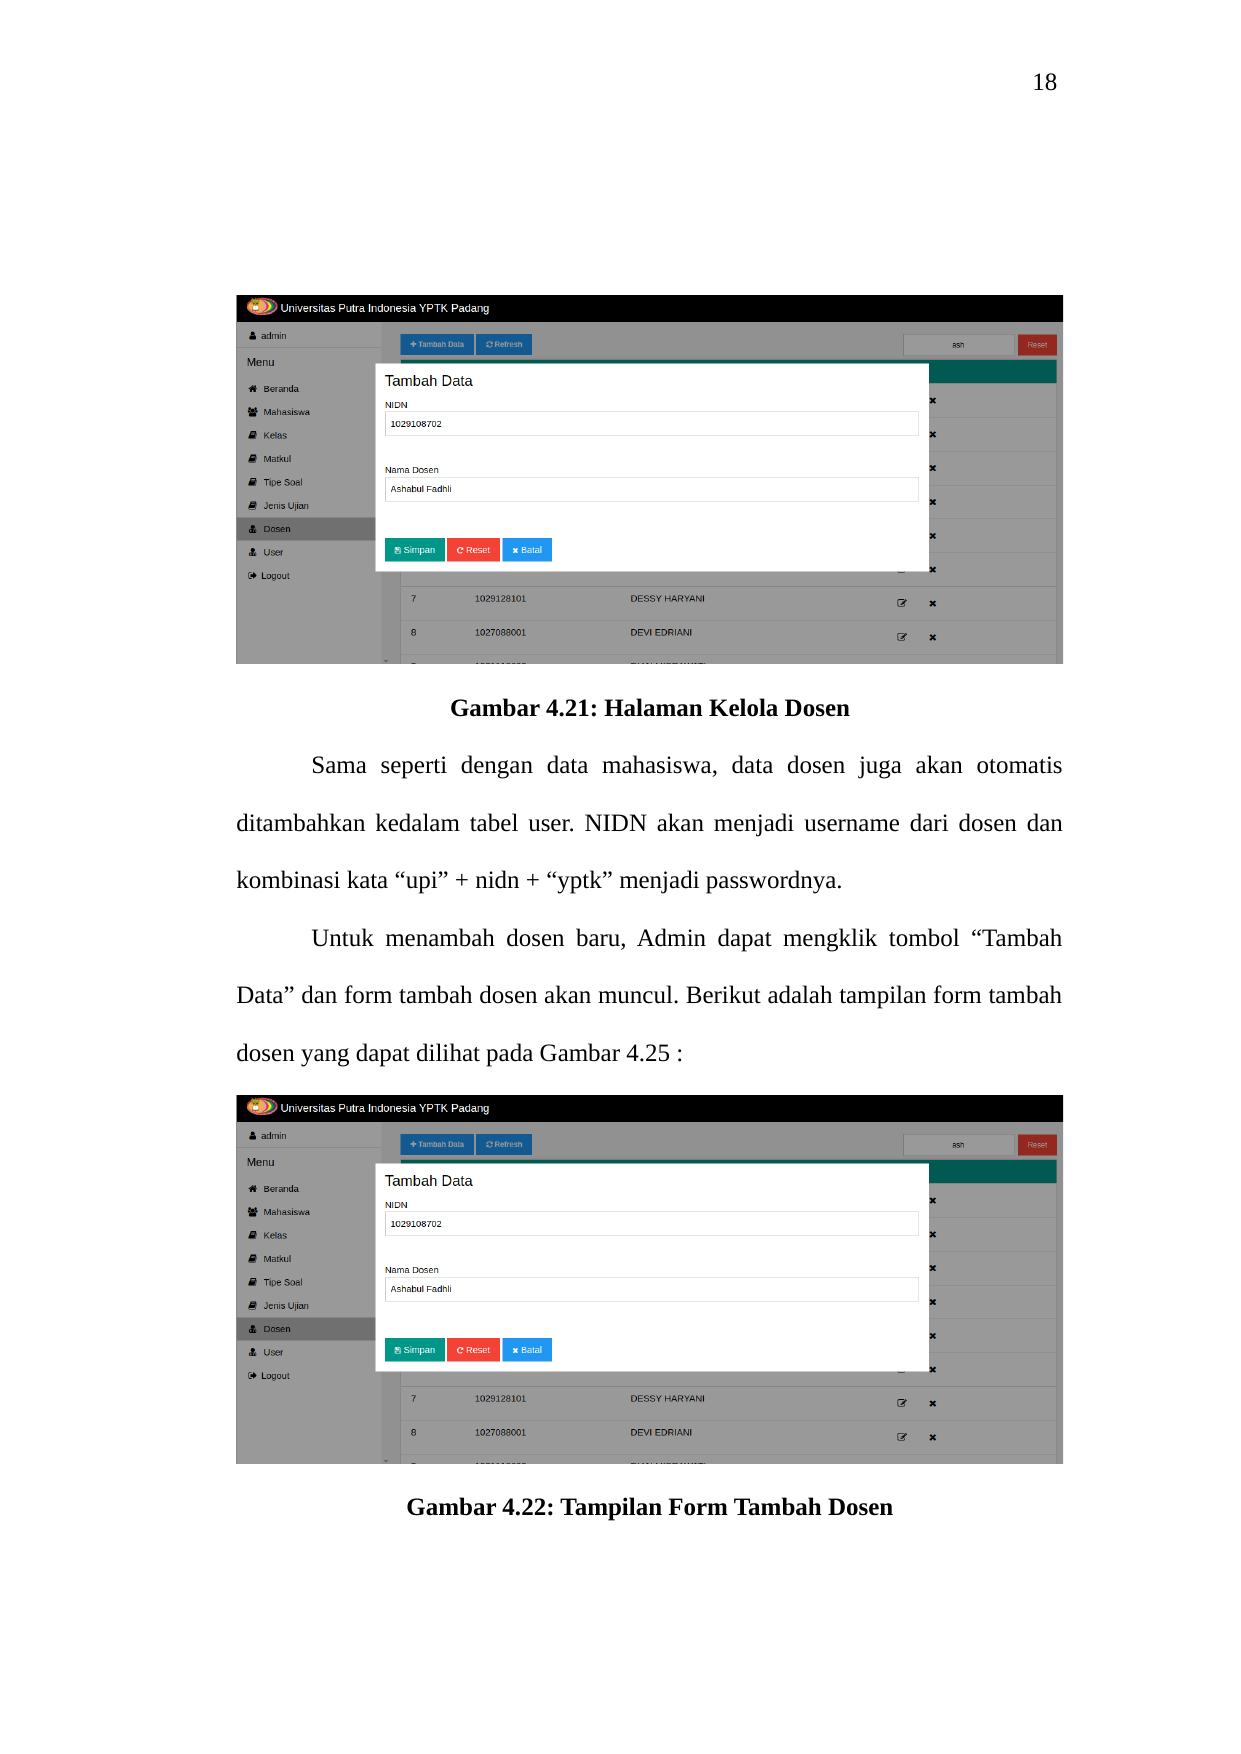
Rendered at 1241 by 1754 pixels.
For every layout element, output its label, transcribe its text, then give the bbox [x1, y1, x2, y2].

picture [236, 295, 1064, 664]
picture [236, 1095, 1064, 1464]
text Gambar 4.22: Tampilan Form Tambah Dosen [236, 1464, 1063, 1521]
text Gambar 4.21: Halaman Kelola Dosen [236, 664, 1063, 721]
text Sama seperti dengan data mahasiswa, data dosen juga akan otomatis ditambahkan kedalam tabel user. NIDN akan menjadi username dari dosen dan kombinasi kata “upi” + nidn + “yptk” menjadi passwordnya. [236, 750, 1063, 894]
text Untuk menambah dosen baru, Admin dapat mengklik tombol “Tambah Data” dan form tambah dosen akan muncul. Berikut adalah tampilan form tambah dosen yang dapat dilihat pada Gambar 4.25 : [236, 923, 1063, 1066]
